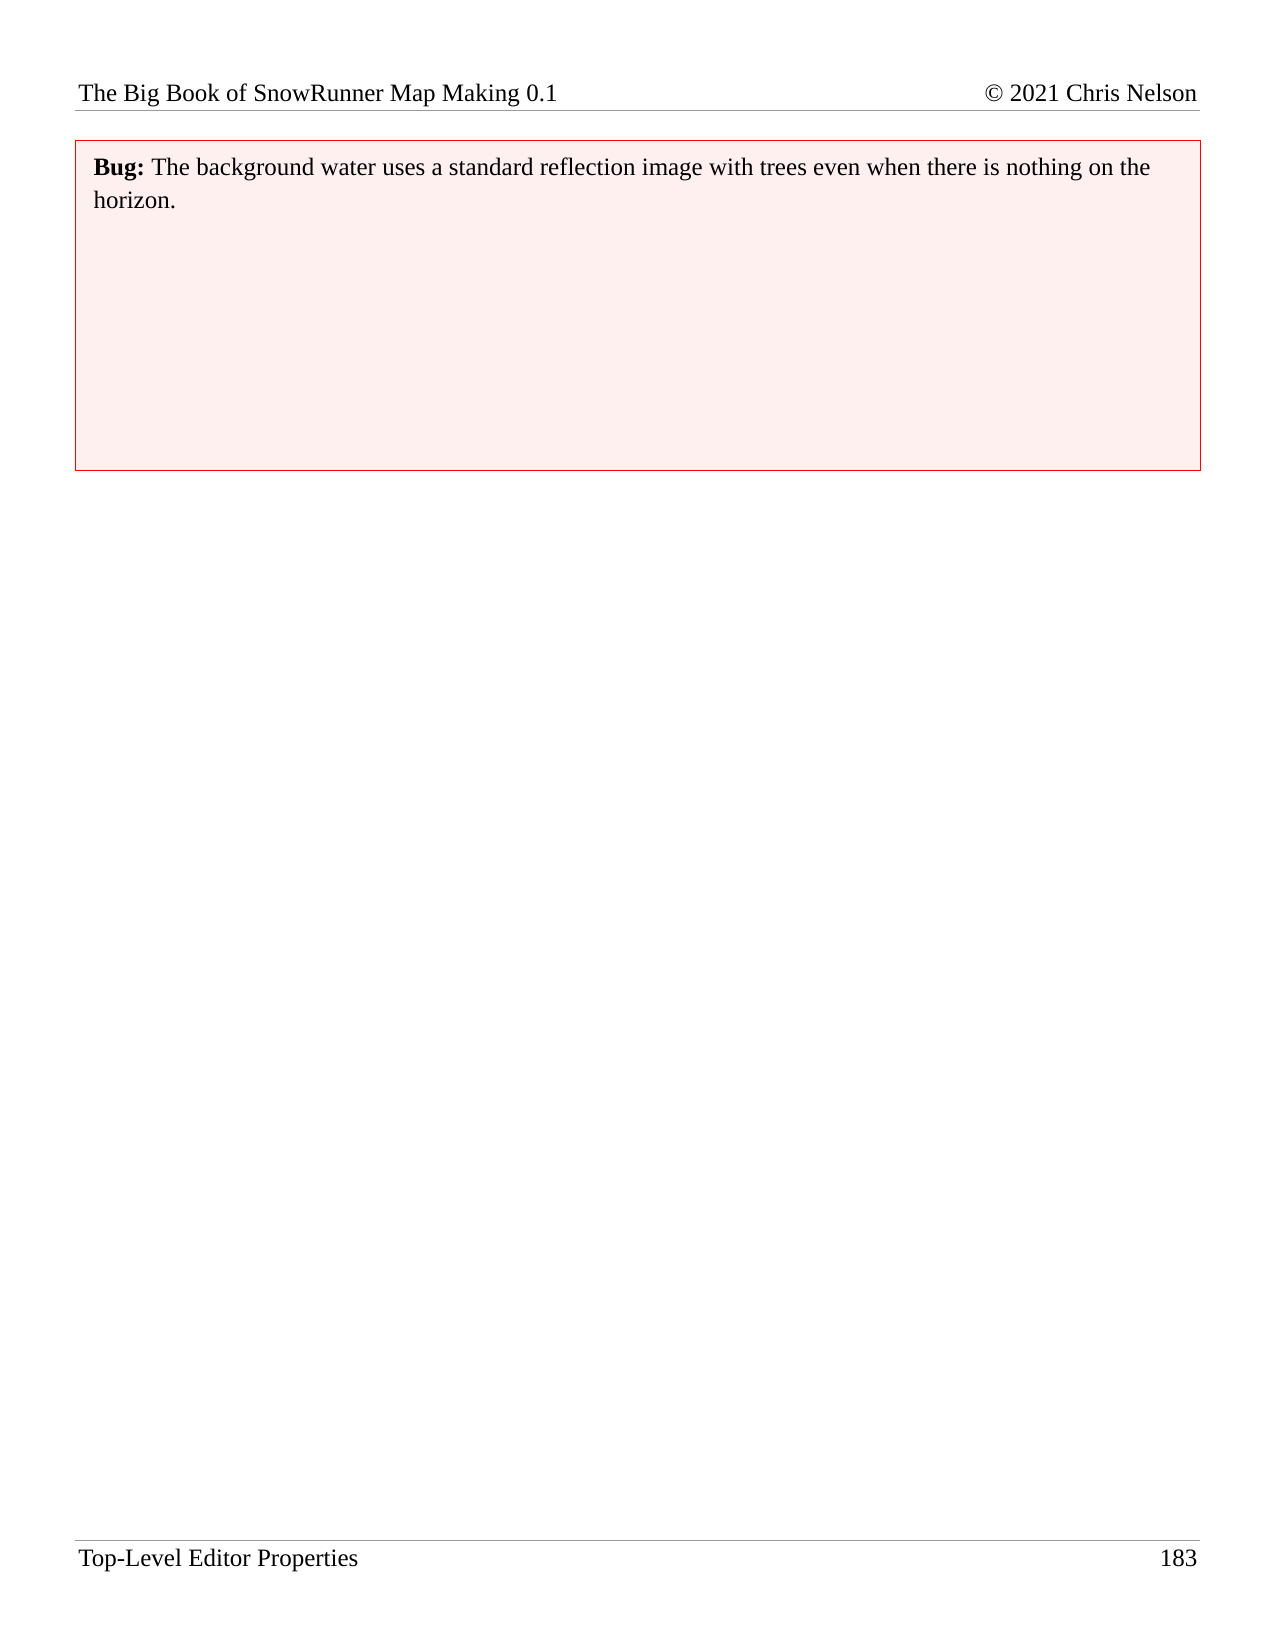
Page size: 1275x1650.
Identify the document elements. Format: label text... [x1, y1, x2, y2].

list The background water uses a standard reflection image with trees even when there is nothing on the horizon. [76, 141, 1200, 214]
